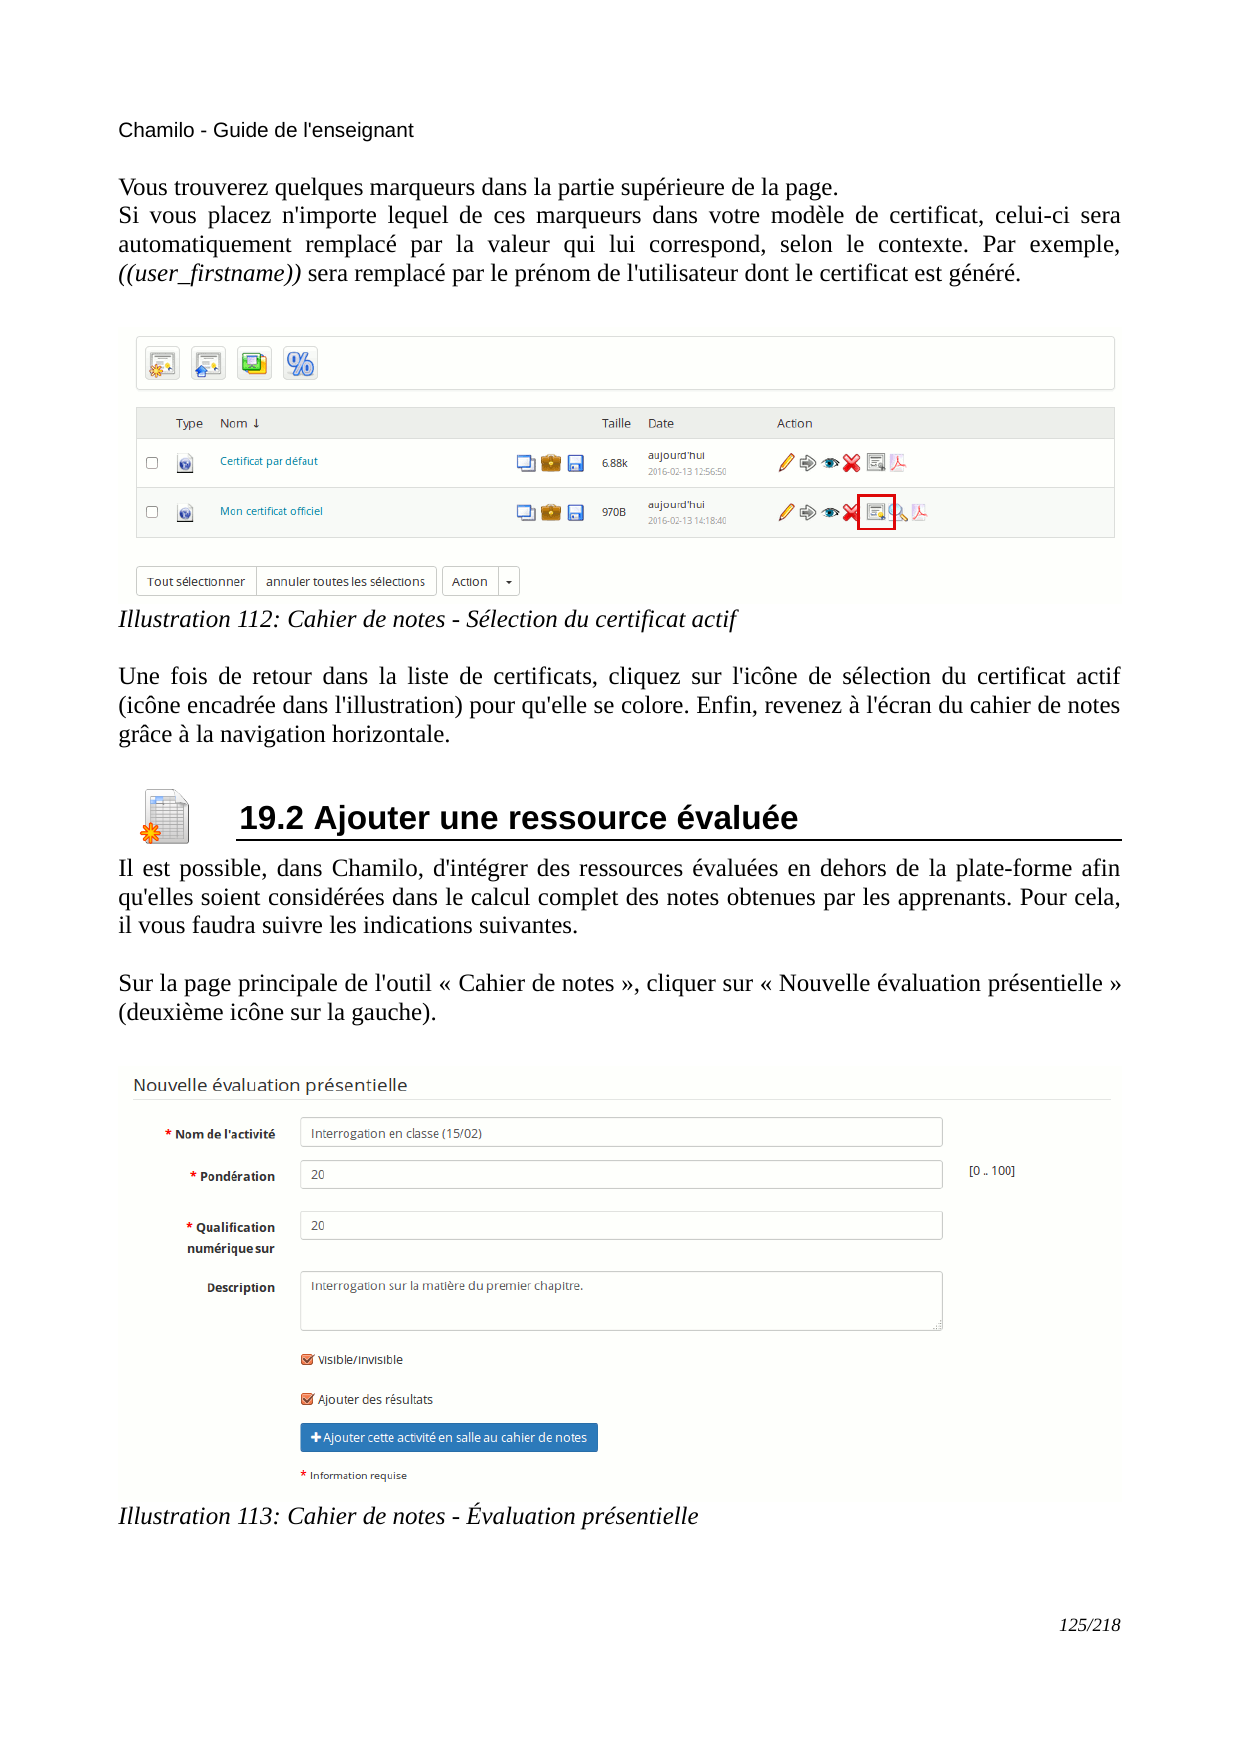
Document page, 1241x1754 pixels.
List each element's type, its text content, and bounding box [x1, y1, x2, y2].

text Il est possible, dans Chamilo, d'intégrer des ressources évaluées en dehors de la plate-forme afin qu'elles soient considérées dans le calcul complet des notes obtenues par les apprenants. Pour cela, il vous faudra suivre les indications suivantes. [118, 853, 1122, 939]
text Vous trouverez quelques marqueurs dans la partie supérieure de la page. [118, 172, 1122, 200]
text Illustration 112: Cahier de notes - Sélection du certificat actif [118, 604, 1122, 633]
text Une fois de retour dans la liste de certificats, cliquez sur l'icône de sélection du certificat actif (icône encadrée dans l'illustration) pour qu'elle se colore. Enfin, revenez à l'écran du cahier de notes grâce à la navigation horizontale. [118, 661, 1122, 748]
subtitle Ajouter une ressource évaluée [236, 795, 1122, 839]
picture [118, 1066, 1122, 1502]
text Illustration 113: Cahier de notes - Évaluation présentielle [118, 1502, 1122, 1530]
text Si vous placez n'importe lequel de ces marqueurs dans votre modèle de certificat, celui-ci sera automatiquement remplacé par la valeur qui lui correspond, selon le contexte. Par exemple, ((user_firstname)) sera remplacé par le prénom de l'utilisateur dont le certificat est généré. [118, 200, 1122, 287]
picture [118, 327, 1122, 604]
text Sur la page principale de l'outil « Cahier de notes », cliquer sur « Nouvelle évaluation présentielle » (deuxième icône sur la gauche). [118, 968, 1122, 1025]
